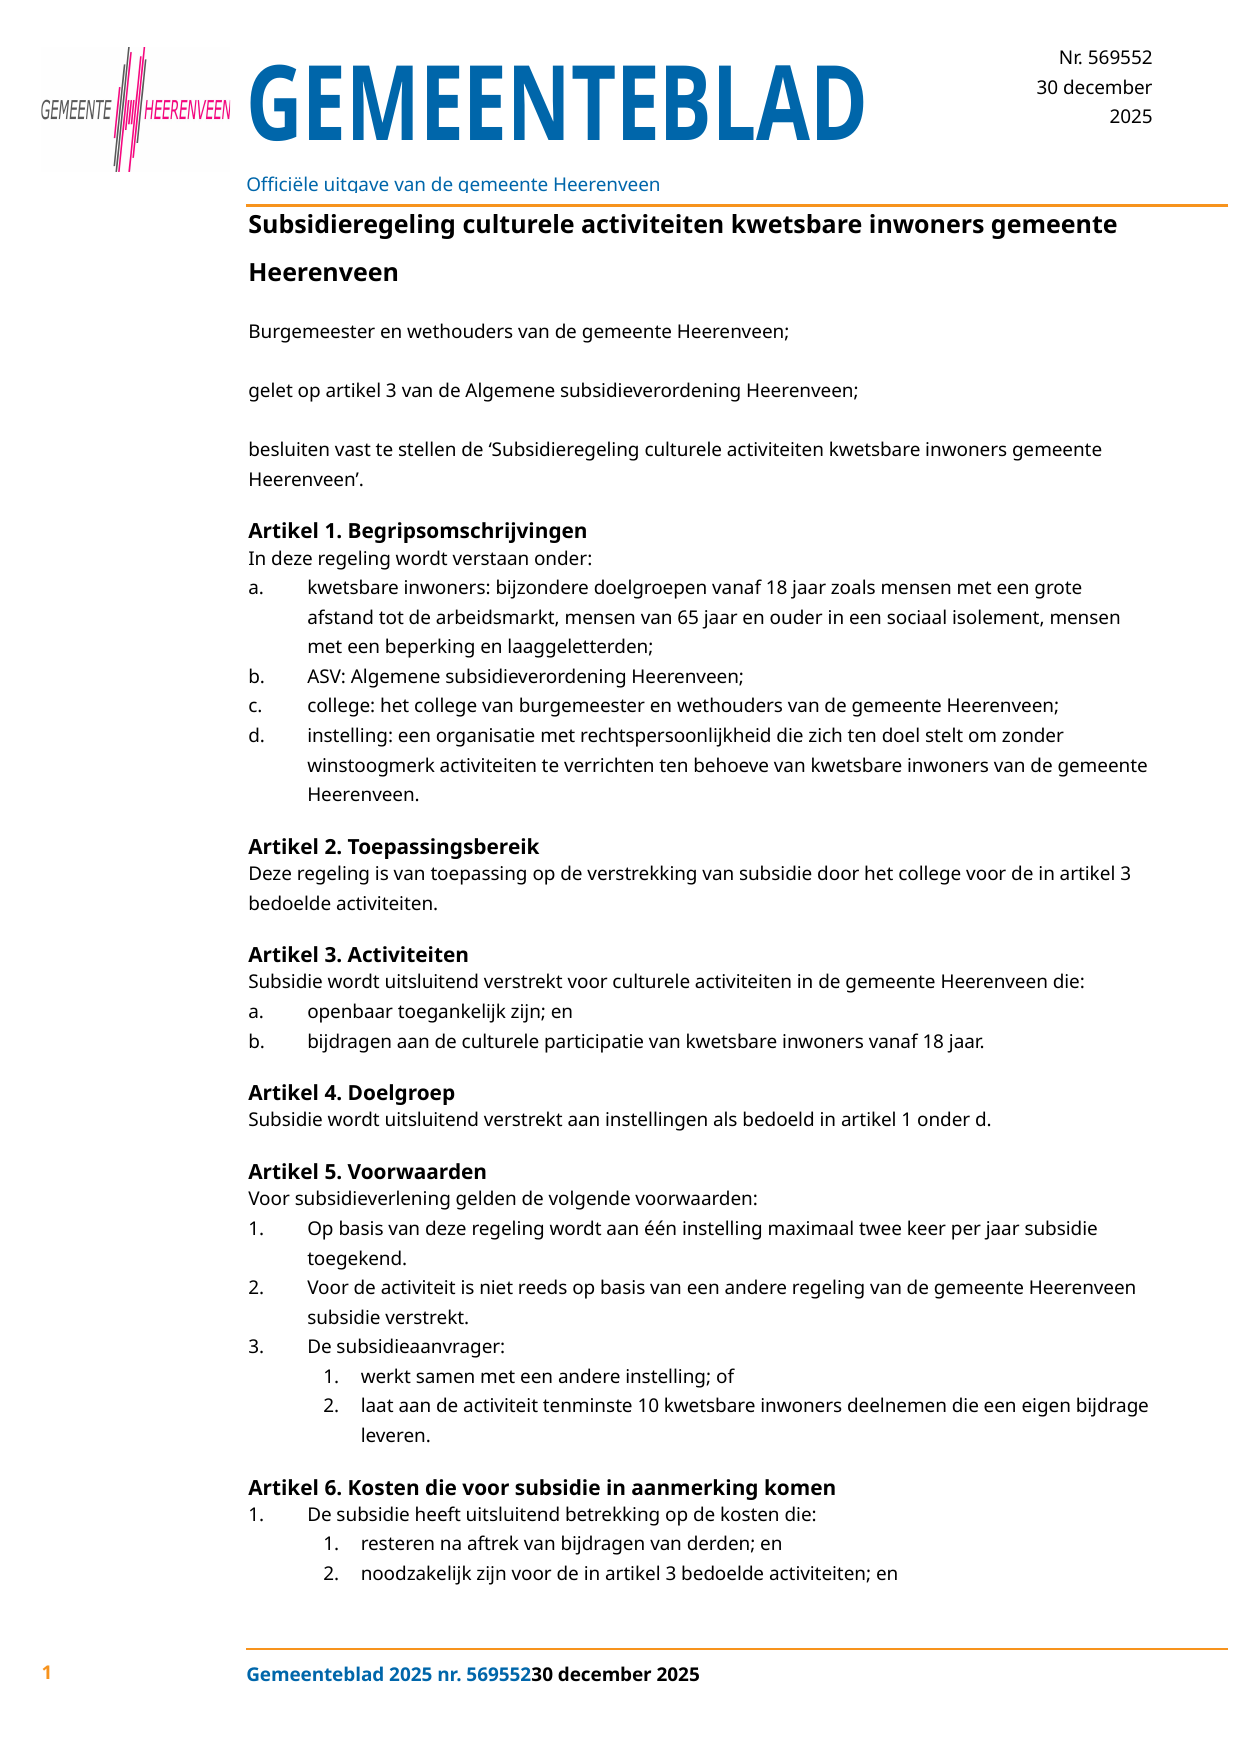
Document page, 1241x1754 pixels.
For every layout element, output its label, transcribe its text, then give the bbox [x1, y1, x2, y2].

list resteren na aftrek van bijdragen van derden; en [323, 1531, 1152, 1556]
list De subsidie heeft uitsluitend betrekking op de kosten die: [248, 1501, 1152, 1527]
text Subsidieregeling culturele activiteiten kwetsbare inwoners gemeente Heerenveen [248, 207, 1152, 288]
list openbaar toegankelijk zijn; en [248, 998, 1152, 1024]
list Op basis van deze regeling wordt aan één instelling maximaal twee keer per jaar subsidie toegekend. [248, 1215, 1152, 1270]
list ASV: Algemene subsidieverordening Heerenveen; [248, 663, 1152, 689]
list bijdragen aan de culturele participatie van kwetsbare inwoners vanaf 18 jaar. [248, 1028, 1152, 1053]
text Artikel 4. Doelgroep [248, 1078, 1152, 1107]
text Subsidie wordt uitsluitend verstrekt voor culturele activiteiten in de gemeente Heerenveen die: [248, 969, 1152, 994]
text Deze regeling is van toepassing op de verstrekking van subsidie door het college voor de in artikel 3 bedoelde activiteiten. [248, 860, 1152, 916]
list laat aan de activiteit tenminste 10 kwetsbare inwoners deelnemen die een eigen bijdrage leveren. [323, 1393, 1152, 1448]
text In deze regeling wordt verstaan onder: [248, 545, 1152, 570]
list noodzakelijk zijn voor de in artikel 3 bedoelde activiteiten; en [323, 1560, 1152, 1586]
list De subsidieaanvrager: [248, 1333, 1152, 1359]
text Artikel 3. Activiteiten [248, 940, 1152, 969]
text Artikel 1. Begripsomschrijvingen [248, 516, 1152, 545]
list college: het college van burgemeester en wethouders van de gemeente Heerenveen; [248, 693, 1152, 718]
text Artikel 6. Kosten die voor subsidie in aanmerking komen [248, 1473, 1152, 1501]
text Subsidie wordt uitsluitend verstrekt aan instellingen als bedoeld in artikel 1 onder d. [248, 1107, 1152, 1132]
list Voor de activiteit is niet reeds op basis van een andere regeling van de gemeente Heerenveen subsidie verstrekt. [248, 1274, 1152, 1329]
text gelet op artikel 3 van de Algemene subsidieverordening Heerenveen; [248, 377, 1152, 403]
list instelling: een organisatie met rechtspersoonlijkheid die zich ten doel stelt om zonder winstoogmerk activiteiten te verrichten ten behoeve van kwetsbare inwoners van de gemeente Heerenveen. [248, 722, 1152, 807]
list kwetsbare inwoners: bijzondere doelgroepen vanaf 18 jaar zoals mensen met een grote afstand tot de arbeidsmarkt, mensen van 65 jaar en ouder in een sociaal isolement, mensen met een beperking en laaggeletterden; [248, 574, 1152, 659]
list werkt samen met een andere instelling; of [323, 1363, 1152, 1389]
picture [41, 47, 231, 172]
text Voor subsidieverlening gelden de volgende voorwaarden: [248, 1186, 1152, 1211]
text besluiten vast te stellen de ‘Subsidieregeling culturele activiteiten kwetsbare inwoners gemeente Heerenveen’. [248, 436, 1152, 492]
text Artikel 5. Voorwaarden [248, 1157, 1152, 1186]
text Artikel 2. Toepassingsbereik [248, 832, 1152, 860]
text Burgemeester en wethouders van de gemeente Heerenveen; [248, 318, 1152, 344]
